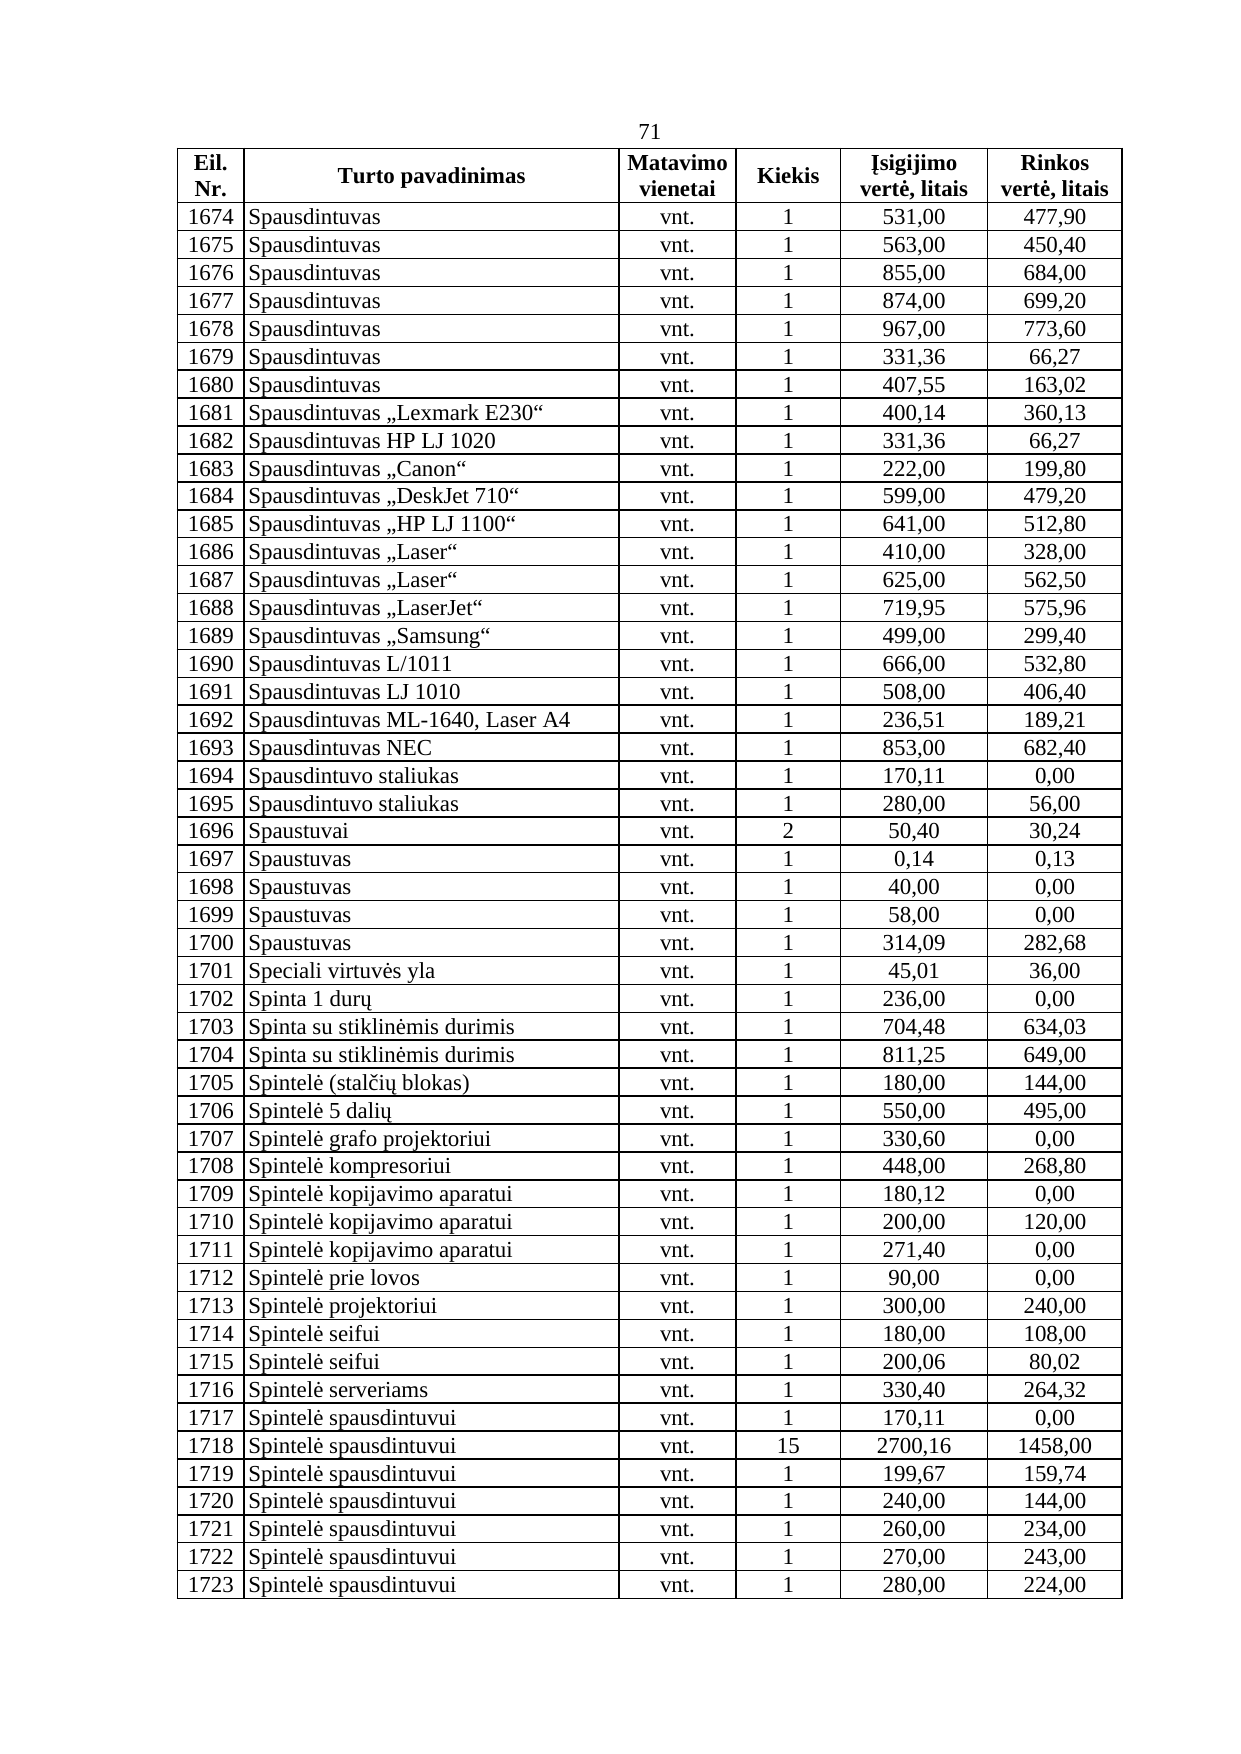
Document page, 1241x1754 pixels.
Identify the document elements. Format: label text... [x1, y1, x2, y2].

table_cell 260,00 [841, 1516, 987, 1542]
table_cell vnt. [620, 1069, 735, 1095]
table_cell vnt. [620, 901, 735, 928]
table_cell 300,00 [841, 1292, 987, 1318]
table_cell 280,00 [841, 1571, 987, 1598]
table_cell 853,00 [841, 734, 987, 760]
table_cell 163,02 [988, 371, 1121, 397]
table_cell 90,00 [841, 1264, 987, 1291]
table_cell Spintelė seifui [245, 1320, 618, 1346]
table_cell 0,14 [841, 846, 987, 872]
table_cell 448,00 [841, 1153, 987, 1179]
table_cell 36,00 [988, 957, 1121, 983]
table_cell 80,02 [988, 1348, 1121, 1374]
table_cell 268,80 [988, 1153, 1121, 1179]
table_cell 1 [737, 538, 840, 565]
table_cell 1674 [178, 203, 243, 230]
table_cell 200,06 [841, 1348, 987, 1374]
table_header Įsigijimo vertė, litais [841, 149, 987, 202]
table_cell 1715 [178, 1348, 243, 1374]
table_cell Spaustuvas [245, 846, 618, 872]
table_cell 66,27 [988, 427, 1121, 453]
table_cell Spausdintuvas „Canon“ [245, 455, 618, 481]
table_cell 499,00 [841, 622, 987, 648]
table_cell vnt. [620, 511, 735, 537]
table_cell 1719 [178, 1460, 243, 1486]
table_cell 684,00 [988, 259, 1121, 286]
table_cell 1 [737, 1236, 840, 1263]
table_cell Spintelė kopijavimo aparatui [245, 1236, 618, 1263]
table_cell vnt. [620, 846, 735, 872]
table_cell Spausdintuvas „LaserJet“ [245, 594, 618, 621]
table_cell 1707 [178, 1125, 243, 1151]
table_cell 40,00 [841, 873, 987, 900]
table_cell 1712 [178, 1264, 243, 1291]
table_cell vnt. [620, 1460, 735, 1486]
table_cell 682,40 [988, 734, 1121, 760]
table_cell vnt. [620, 1348, 735, 1374]
table_cell 271,40 [841, 1236, 987, 1263]
table_cell Spausdintuvas „Samsung“ [245, 622, 618, 648]
table_cell 1 [737, 315, 840, 341]
table_cell vnt. [620, 287, 735, 313]
table_cell 1 [737, 929, 840, 956]
table_cell 1680 [178, 371, 243, 397]
table_cell 532,80 [988, 650, 1121, 676]
table_cell 330,60 [841, 1125, 987, 1151]
table_cell vnt. [620, 259, 735, 286]
table_cell 1718 [178, 1432, 243, 1458]
table_cell 1708 [178, 1153, 243, 1179]
table_cell 625,00 [841, 566, 987, 593]
table_header Kiekis [737, 149, 840, 202]
table_cell 240,00 [841, 1488, 987, 1514]
table_cell Spintelė spausdintuvui [245, 1543, 618, 1570]
table_cell Spintelė spausdintuvui [245, 1488, 618, 1514]
table_cell vnt. [620, 483, 735, 509]
table_cell vnt. [620, 957, 735, 983]
table_cell 1689 [178, 622, 243, 648]
table_cell Spausdintuvas [245, 343, 618, 369]
table_cell 811,25 [841, 1041, 987, 1067]
table_cell 1691 [178, 678, 243, 704]
table_cell vnt. [620, 1181, 735, 1207]
table_cell 1711 [178, 1236, 243, 1263]
table_cell 1 [737, 1516, 840, 1542]
table_cell 1704 [178, 1041, 243, 1067]
table_cell Spausdintuvas „Laser“ [245, 538, 618, 565]
table_cell 512,80 [988, 511, 1121, 537]
table_cell 1 [737, 1571, 840, 1598]
table_cell 58,00 [841, 901, 987, 928]
table_cell 1717 [178, 1404, 243, 1430]
table_cell 1693 [178, 734, 243, 760]
table_cell 773,60 [988, 315, 1121, 341]
table_cell 1686 [178, 538, 243, 565]
table_cell vnt. [620, 427, 735, 453]
table_cell Spausdintuvas [245, 371, 618, 397]
table_cell Spausdintuvas L/1011 [245, 650, 618, 676]
table_cell vnt. [620, 818, 735, 844]
table_cell vnt. [620, 1571, 735, 1598]
table_cell 1702 [178, 985, 243, 1011]
table_cell Spintelė prie lovos [245, 1264, 618, 1291]
table_cell Spausdintuvas [245, 315, 618, 341]
table_cell 1684 [178, 483, 243, 509]
table_cell 967,00 [841, 315, 987, 341]
table_cell 0,13 [988, 846, 1121, 872]
table_cell Spausdintuvo staliukas [245, 790, 618, 816]
table_cell 0,00 [988, 1125, 1121, 1151]
table_cell Spintelė serveriams [245, 1376, 618, 1402]
table_cell 1 [737, 259, 840, 286]
table_cell 15 [737, 1432, 840, 1458]
table_cell 1 [737, 1460, 840, 1486]
table_cell vnt. [620, 1097, 735, 1123]
table_cell vnt. [620, 622, 735, 648]
table_cell 0,00 [988, 985, 1121, 1011]
table_cell 855,00 [841, 259, 987, 286]
table_cell 699,20 [988, 287, 1121, 313]
table_cell Spausdintuvas LJ 1010 [245, 678, 618, 704]
table_cell 243,00 [988, 1543, 1121, 1570]
table_cell 1 [737, 399, 840, 425]
table_cell 170,11 [841, 1404, 987, 1430]
table_cell 666,00 [841, 650, 987, 676]
table_cell 1692 [178, 706, 243, 732]
table_cell 1683 [178, 455, 243, 481]
table_cell Spausdintuvas [245, 231, 618, 258]
table_cell vnt. [620, 231, 735, 258]
table_cell 189,21 [988, 706, 1121, 732]
table_cell 1675 [178, 231, 243, 258]
table_cell 264,32 [988, 1376, 1121, 1402]
table_cell 1679 [178, 343, 243, 369]
table_cell 1 [737, 1097, 840, 1123]
table_cell vnt. [620, 1488, 735, 1514]
table_cell 1721 [178, 1516, 243, 1542]
table_cell 144,00 [988, 1069, 1121, 1095]
table_cell 531,00 [841, 203, 987, 230]
table_cell vnt. [620, 1292, 735, 1318]
table_cell 0,00 [988, 901, 1121, 928]
table_cell 1 [737, 1404, 840, 1430]
table_cell 30,24 [988, 818, 1121, 844]
table_cell vnt. [620, 762, 735, 788]
table_cell 50,40 [841, 818, 987, 844]
table_cell 236,00 [841, 985, 987, 1011]
table_cell 1 [737, 957, 840, 983]
table_cell 1716 [178, 1376, 243, 1402]
table_cell 1 [737, 1153, 840, 1179]
table_cell vnt. [620, 1208, 735, 1235]
table_cell 45,01 [841, 957, 987, 983]
table_cell 1458,00 [988, 1432, 1121, 1458]
table_cell 1720 [178, 1488, 243, 1514]
table_cell Spintelė spausdintuvui [245, 1516, 618, 1542]
table_cell 331,36 [841, 427, 987, 453]
table_cell 144,00 [988, 1488, 1121, 1514]
table_cell vnt. [620, 594, 735, 621]
table_cell Spintelė spausdintuvui [245, 1432, 618, 1458]
table_cell 270,00 [841, 1543, 987, 1570]
table_cell Spausdintuvas „HP LJ 1100“ [245, 511, 618, 537]
table_cell Spintelė kopijavimo aparatui [245, 1181, 618, 1207]
table_cell 719,95 [841, 594, 987, 621]
table_cell 1 [737, 455, 840, 481]
table_cell 66,27 [988, 343, 1121, 369]
table_cell 874,00 [841, 287, 987, 313]
table_cell 1 [737, 483, 840, 509]
table_cell Spaustuvas [245, 929, 618, 956]
table_cell vnt. [620, 1153, 735, 1179]
table_cell 1697 [178, 846, 243, 872]
table_cell 575,96 [988, 594, 1121, 621]
table_cell 1701 [178, 957, 243, 983]
table_cell 1690 [178, 650, 243, 676]
table_cell Spintelė 5 dalių [245, 1097, 618, 1123]
table_cell 1 [737, 846, 840, 872]
table_cell 1678 [178, 315, 243, 341]
table_header Turto pavadinimas [245, 149, 618, 202]
table_cell 550,00 [841, 1097, 987, 1123]
table_cell 1 [737, 371, 840, 397]
table_cell 406,40 [988, 678, 1121, 704]
table_cell 328,00 [988, 538, 1121, 565]
table_cell vnt. [620, 1543, 735, 1570]
table_cell 1722 [178, 1543, 243, 1570]
table_cell 360,13 [988, 399, 1121, 425]
table_cell 599,00 [841, 483, 987, 509]
table_header Eil. Nr. [178, 149, 243, 202]
table_cell 477,90 [988, 203, 1121, 230]
table_cell Spausdintuvas NEC [245, 734, 618, 760]
table_cell Spausdintuvo staliukas [245, 762, 618, 788]
table_cell 1710 [178, 1208, 243, 1235]
table_cell vnt. [620, 678, 735, 704]
table_cell 649,00 [988, 1041, 1121, 1067]
table_cell Spaustuvai [245, 818, 618, 844]
table_cell vnt. [620, 873, 735, 900]
table_cell 0,00 [988, 1404, 1121, 1430]
table_cell vnt. [620, 1516, 735, 1542]
table_cell 1 [737, 427, 840, 453]
table_cell Spintelė grafo projektoriui [245, 1125, 618, 1151]
table_cell 299,40 [988, 622, 1121, 648]
table_cell 1 [737, 1264, 840, 1291]
table_cell 222,00 [841, 455, 987, 481]
table_cell 562,50 [988, 566, 1121, 593]
table_cell Spaustuvas [245, 873, 618, 900]
table_cell 108,00 [988, 1320, 1121, 1346]
table_cell 1 [737, 901, 840, 928]
table_cell 1 [737, 622, 840, 648]
table_cell 1 [737, 873, 840, 900]
table_cell 1 [737, 985, 840, 1011]
table_cell 1700 [178, 929, 243, 956]
table_cell 563,00 [841, 231, 987, 258]
table_cell 2 [737, 818, 840, 844]
table_cell 1 [737, 650, 840, 676]
table_cell 407,55 [841, 371, 987, 397]
table_cell 1682 [178, 427, 243, 453]
table_cell vnt. [620, 343, 735, 369]
table_cell Spintelė projektoriui [245, 1292, 618, 1318]
table_cell 1 [737, 1376, 840, 1402]
table_cell 2700,16 [841, 1432, 987, 1458]
table_cell 1 [737, 678, 840, 704]
table_cell 1 [737, 734, 840, 760]
table_cell Spinta su stiklinėmis durimis [245, 1013, 618, 1039]
table_cell 0,00 [988, 1236, 1121, 1263]
table_cell vnt. [620, 315, 735, 341]
table_cell Spausdintuvas „Laser“ [245, 566, 618, 593]
table_cell Spausdintuvas „Lexmark E230“ [245, 399, 618, 425]
table_cell 170,11 [841, 762, 987, 788]
table_cell 180,00 [841, 1069, 987, 1095]
table_cell 1713 [178, 1292, 243, 1318]
table_cell 0,00 [988, 762, 1121, 788]
table_cell 314,09 [841, 929, 987, 956]
table_cell 400,14 [841, 399, 987, 425]
table_cell 1 [737, 1488, 840, 1514]
table_cell vnt. [620, 1236, 735, 1263]
table_cell 224,00 [988, 1571, 1121, 1598]
table_cell Spausdintuvas [245, 259, 618, 286]
table_cell vnt. [620, 399, 735, 425]
table_cell 1695 [178, 790, 243, 816]
table_cell Spausdintuvas „DeskJet 710“ [245, 483, 618, 509]
table_cell Spintelė kopijavimo aparatui [245, 1208, 618, 1235]
table_cell Spintelė spausdintuvui [245, 1460, 618, 1486]
table_cell 234,00 [988, 1516, 1121, 1542]
table_cell vnt. [620, 706, 735, 732]
table_cell 1 [737, 1320, 840, 1346]
table_cell Spaustuvas [245, 901, 618, 928]
table_cell Spausdintuvas HP LJ 1020 [245, 427, 618, 453]
table_cell Spinta su stiklinėmis durimis [245, 1041, 618, 1067]
table_cell vnt. [620, 1376, 735, 1402]
table_cell 0,00 [988, 1181, 1121, 1207]
table_cell 1 [737, 1543, 840, 1570]
table_cell 1685 [178, 511, 243, 537]
table_cell 1 [737, 1181, 840, 1207]
table_cell vnt. [620, 1125, 735, 1151]
table_cell 1698 [178, 873, 243, 900]
table_cell 1706 [178, 1097, 243, 1123]
table_cell 1 [737, 594, 840, 621]
table_cell 479,20 [988, 483, 1121, 509]
table_cell 180,00 [841, 1320, 987, 1346]
table_cell 1 [737, 706, 840, 732]
table_cell 0,00 [988, 873, 1121, 900]
table_cell 450,40 [988, 231, 1121, 258]
table_cell 641,00 [841, 511, 987, 537]
table_cell vnt. [620, 985, 735, 1011]
table_cell 331,36 [841, 343, 987, 369]
table_cell Spinta 1 durų [245, 985, 618, 1011]
table_cell 495,00 [988, 1097, 1121, 1123]
table_cell 1709 [178, 1181, 243, 1207]
table_cell 200,00 [841, 1208, 987, 1235]
table_cell 236,51 [841, 706, 987, 732]
table_cell 1681 [178, 399, 243, 425]
table_cell 159,74 [988, 1460, 1121, 1486]
table_cell Spintelė seifui [245, 1348, 618, 1374]
table_cell 1705 [178, 1069, 243, 1095]
table_cell 1714 [178, 1320, 243, 1346]
table_cell vnt. [620, 1432, 735, 1458]
table_cell 330,40 [841, 1376, 987, 1402]
table_cell vnt. [620, 790, 735, 816]
table_cell 199,67 [841, 1460, 987, 1486]
table_cell 1676 [178, 259, 243, 286]
table_cell 1 [737, 1208, 840, 1235]
table_cell Spintelė (stalčių blokas) [245, 1069, 618, 1095]
table_cell Spintelė kompresoriui [245, 1153, 618, 1179]
table_cell 1688 [178, 594, 243, 621]
table_cell 1 [737, 203, 840, 230]
table_cell vnt. [620, 1041, 735, 1067]
table_cell 280,00 [841, 790, 987, 816]
table_cell Speciali virtuvės yla [245, 957, 618, 983]
table_cell 410,00 [841, 538, 987, 565]
table_cell vnt. [620, 929, 735, 956]
table_cell 1699 [178, 901, 243, 928]
table_cell 1 [737, 1292, 840, 1318]
table_cell vnt. [620, 1320, 735, 1346]
table_cell 1687 [178, 566, 243, 593]
table_cell vnt. [620, 538, 735, 565]
table_cell 1723 [178, 1571, 243, 1598]
table_cell 1 [737, 1013, 840, 1039]
table_cell 1677 [178, 287, 243, 313]
table_header Matavimo vienetai [620, 149, 735, 202]
table_cell 240,00 [988, 1292, 1121, 1318]
table_cell 282,68 [988, 929, 1121, 956]
table_cell Spausdintuvas [245, 287, 618, 313]
table_cell vnt. [620, 734, 735, 760]
table_cell vnt. [620, 455, 735, 481]
table_cell 1 [737, 762, 840, 788]
table_cell vnt. [620, 650, 735, 676]
table_cell 56,00 [988, 790, 1121, 816]
table_cell 1 [737, 231, 840, 258]
table_cell 1694 [178, 762, 243, 788]
table_cell 199,80 [988, 455, 1121, 481]
table_cell 1 [737, 1041, 840, 1067]
table_cell 1 [737, 1348, 840, 1374]
table_cell vnt. [620, 203, 735, 230]
table_header Rinkos vertė, litais [988, 149, 1121, 202]
table_cell 180,12 [841, 1181, 987, 1207]
table_cell 634,03 [988, 1013, 1121, 1039]
table_cell 120,00 [988, 1208, 1121, 1235]
table_cell 1 [737, 1069, 840, 1095]
table_cell 0,00 [988, 1264, 1121, 1291]
table_cell 1 [737, 566, 840, 593]
table_cell vnt. [620, 566, 735, 593]
table_cell Spintelė spausdintuvui [245, 1571, 618, 1598]
table_cell 1 [737, 511, 840, 537]
table_cell 1696 [178, 818, 243, 844]
table_cell vnt. [620, 1404, 735, 1430]
table_cell vnt. [620, 371, 735, 397]
table_cell 1 [737, 343, 840, 369]
table_cell Spausdintuvas ML-1640, Laser A4 [245, 706, 618, 732]
table_cell 1 [737, 287, 840, 313]
table_cell vnt. [620, 1264, 735, 1291]
table_cell 704,48 [841, 1013, 987, 1039]
table_cell 1 [737, 790, 840, 816]
table_cell 508,00 [841, 678, 987, 704]
table_cell 1703 [178, 1013, 243, 1039]
table_cell Spausdintuvas [245, 203, 618, 230]
table_cell Spintelė spausdintuvui [245, 1404, 618, 1430]
table_cell vnt. [620, 1013, 735, 1039]
table_cell 1 [737, 1125, 840, 1151]
